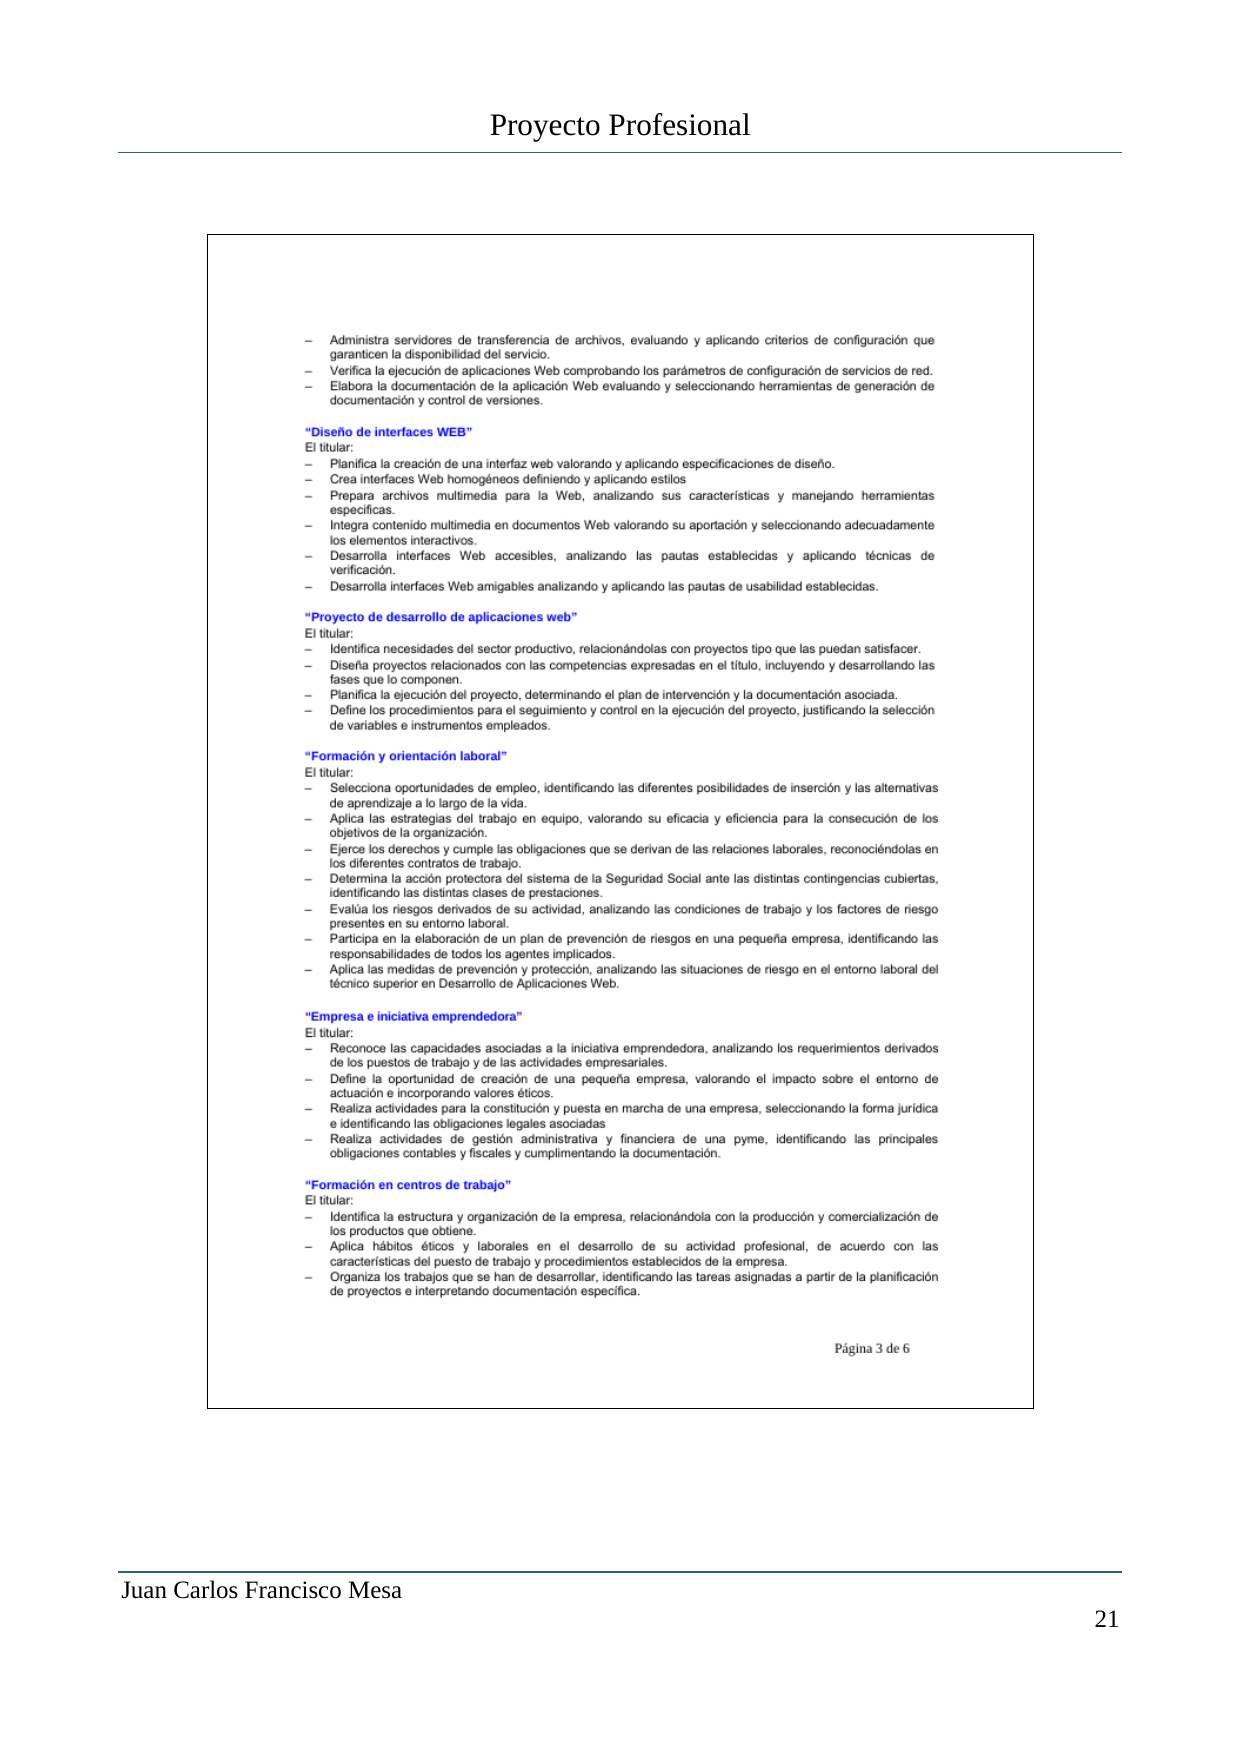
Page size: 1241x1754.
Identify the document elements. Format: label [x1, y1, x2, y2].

picture [209, 236, 1031, 1406]
